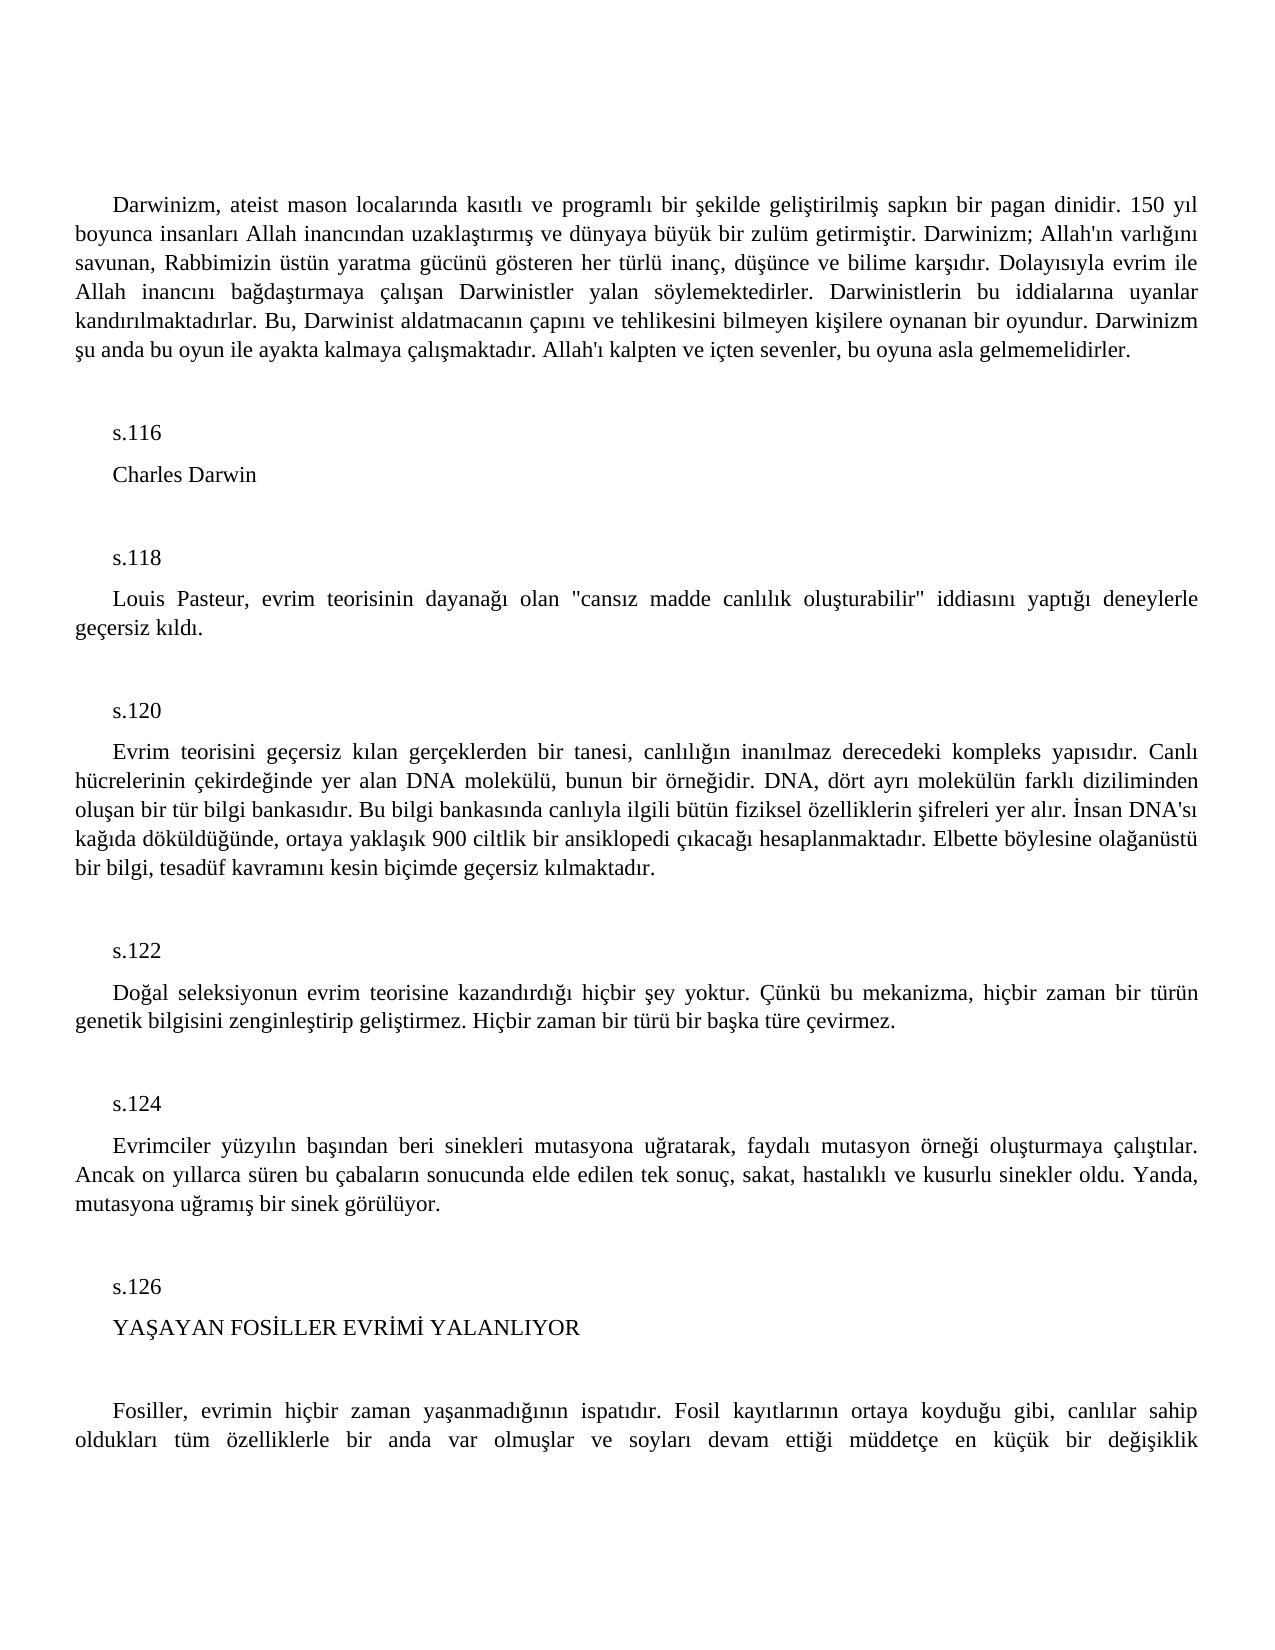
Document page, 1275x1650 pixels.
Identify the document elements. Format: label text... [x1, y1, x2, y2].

text s.126 [75, 1273, 1200, 1299]
text s.122 [75, 937, 1200, 963]
text Fosiller, evrimin hiçbir zaman yaşanmadığının ispatıdır. Fosil kayıtlarının ortaya koyduğu gibi, canlılar sahip oldukları tüm özelliklerle bir anda var olmuşlar ve soyları devam ettiği müddetçe en küçük bir değişiklik [75, 1397, 1200, 1452]
text Darwinizm, ateist mason localarında kasıtlı ve programlı bir şekilde geliştirilmiş sapkın bir pagan dinidir. 150 yıl boyunca insanları Allah inancından uzaklaştırmış ve dünyaya büyük bir zulüm getirmiştir. Darwinizm; Allah'ın varlığını savunan, Rabbimizin üstün yaratma gücünü gösteren her türlü inanç, düşünce ve bilime karşıdır. Dolayısıyla evrim ile Allah inancını bağdaştırmaya çalışan Darwinistler yalan söylemektedirler. Darwinistlerin bu iddialarına uyanlar kandırılmaktadırlar. Bu, Darwinist aldatmacanın çapını ve tehlikesini bilmeyen kişilere oynanan bir oyundur. Darwinizm şu anda bu oyun ile ayakta kalmaya çalışmaktadır. Allah'ı kalpten ve içten sevenler, bu oyuna asla gelmemelidirler. [75, 191, 1200, 363]
text Doğal seleksiyonun evrim teorisine kazandırdığı hiçbir şey yoktur. Çünkü bu mekanizma, hiçbir zaman bir türün genetik bilgisini zenginleştirip geliştirmez. Hiçbir zaman bir türü bir başka türe çevirmez. [75, 978, 1200, 1034]
text Louis Pasteur, evrim teorisinin dayanağı olan "cansız madde canlılık oluşturabilir" iddiasını yaptığı deneylerle geçersiz kıldı. [75, 585, 1200, 640]
text s.124 [75, 1090, 1200, 1117]
text Evrim teorisini geçersiz kılan gerçeklerden bir tanesi, canlılığın inanılmaz derecedeki kompleks yapısıdır. Canlı hücrelerinin çekirdeğinde yer alan DNA molekülü, bunun bir örneğidir. DNA, dört ayrı molekülün farklı diziliminden oluşan bir tür bilgi bankasıdır. Bu bilgi bankasında canlıyla ilgili bütün fiziksel özelliklerin şifreleri yer alır. İnsan DNA'sı kağıda döküldüğünde, ortaya yaklaşık 900 ciltlik bir ansiklopedi çıkacağı hesaplanmaktadır. Elbette böylesine olağanüstü bir bilgi, tesadüf kavramını kesin biçimde geçersiz kılmaktadır. [75, 738, 1200, 881]
text YAŞAYAN FOSİLLER EVRİMİ YALANLIYOR [75, 1314, 1200, 1341]
text Evrimciler yüzyılın başından beri sinekleri mutasyona uğratarak, faydalı mutasyon örneği oluşturmaya çalıştılar. Ancak on yıllarca süren bu çabaların sonucunda elde edilen tek sonuç, sakat, hastalıklı ve kusurlu sinekler oldu. Yanda, mutasyona uğramış bir sinek görülüyor. [75, 1132, 1200, 1216]
text s.116 [75, 419, 1200, 446]
text s.120 [75, 697, 1200, 723]
text s.118 [75, 543, 1200, 570]
text Charles Darwin [75, 461, 1200, 487]
